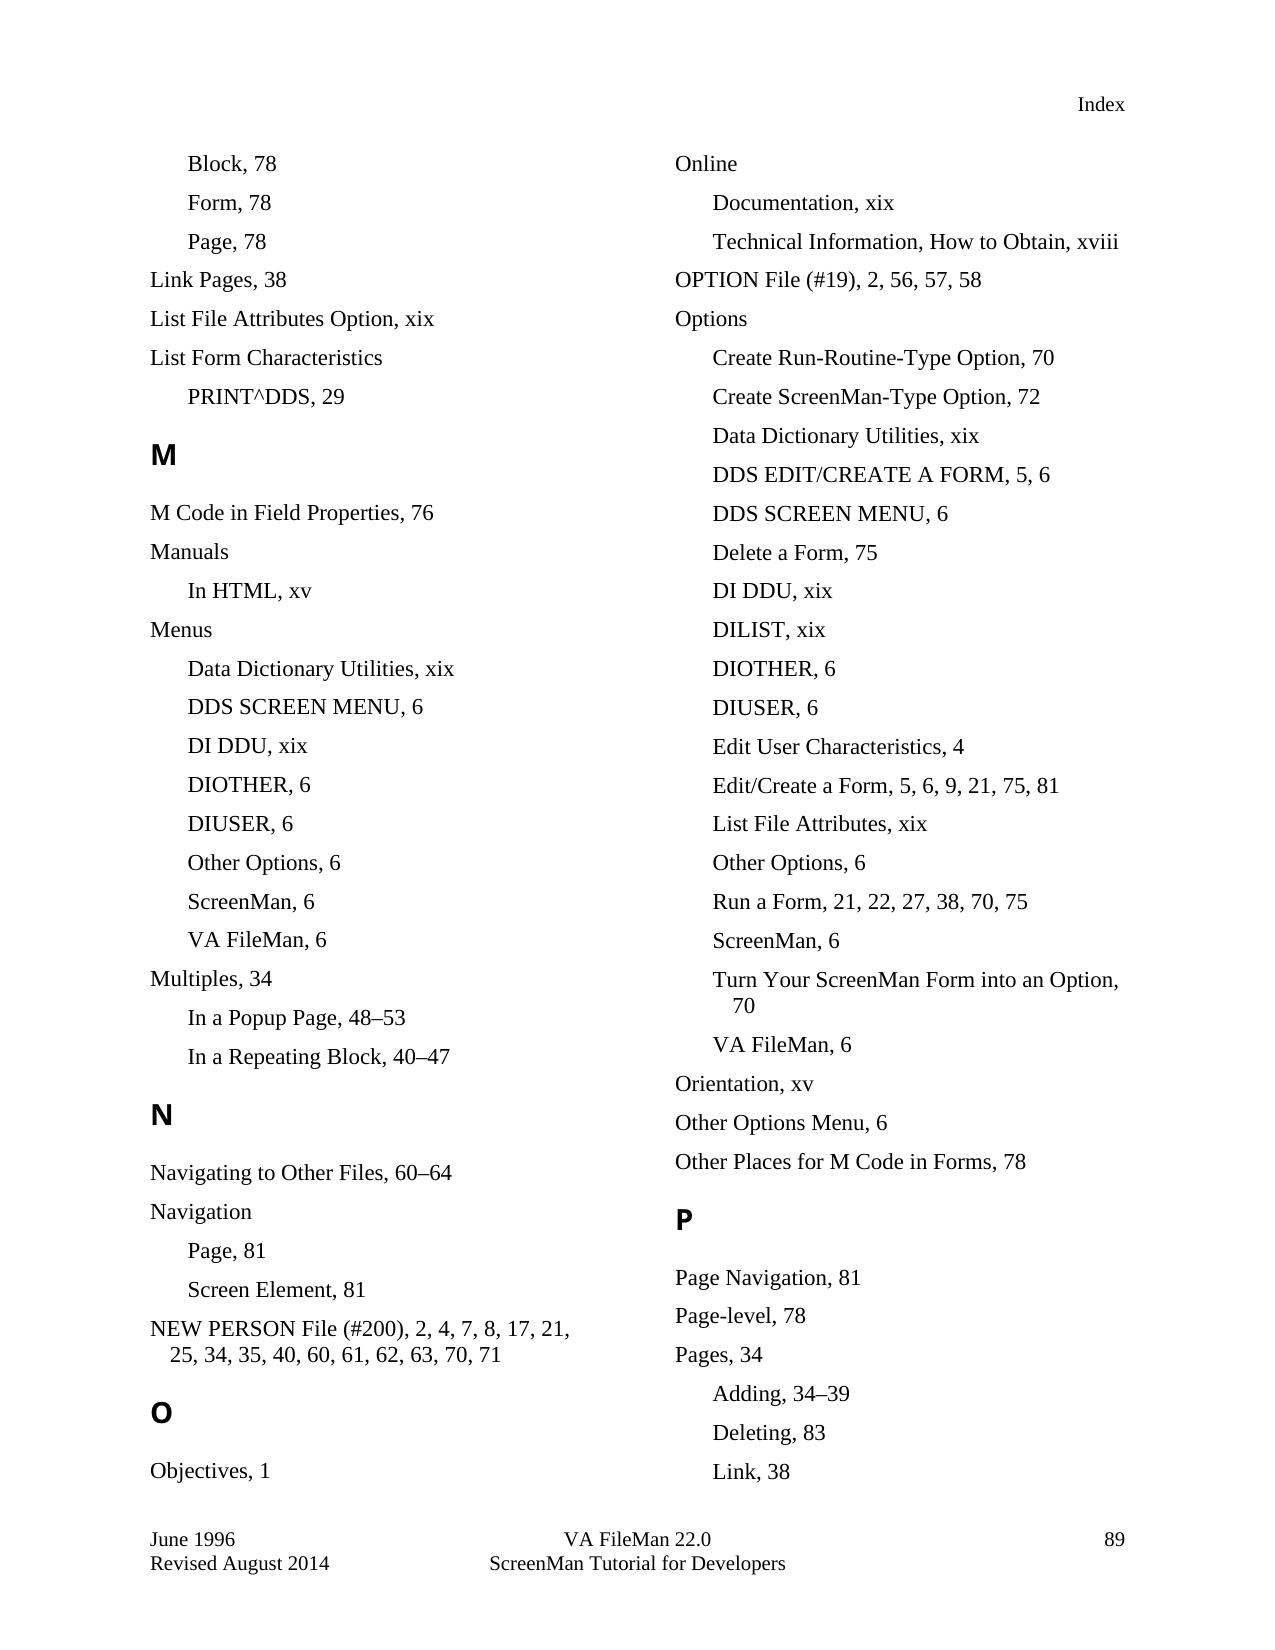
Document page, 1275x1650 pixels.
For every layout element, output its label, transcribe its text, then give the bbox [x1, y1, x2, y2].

text Turn Your ScreenMan Form into an Option, 70 [712, 966, 1125, 1019]
text Create ScreenMan-Type Option, 72 [712, 383, 1125, 409]
text Objectives, 1 [150, 1457, 600, 1483]
text VA FileMan, 6 [187, 927, 600, 953]
text DDS SCREEN MENU, 6 [712, 500, 1125, 526]
text Block, 78 [187, 150, 600, 176]
text List File Attributes Option, xix [150, 305, 600, 332]
text Run a Form, 21, 22, 27, 38, 70, 75 [712, 888, 1125, 914]
text In a Repeating Block, 40–47 [187, 1043, 600, 1069]
text List Form Characteristics [150, 344, 600, 371]
text Multiples, 34 [150, 965, 600, 992]
text M Code in Field Properties, 76 [150, 499, 600, 526]
text Link, 38 [712, 1458, 1125, 1484]
subtitle N [150, 1094, 600, 1134]
text VA FileMan, 6 [712, 1031, 1125, 1057]
text Manuals [150, 538, 600, 564]
text List File Attributes, xix [712, 811, 1125, 837]
text DI DDU, xix [712, 577, 1125, 604]
text Edit User Characteristics, 4 [712, 733, 1125, 759]
text DIUSER, 6 [712, 694, 1125, 720]
text Pages, 34 [675, 1341, 1125, 1368]
text DILIST, xix [712, 616, 1125, 643]
text DIOTHER, 6 [712, 655, 1125, 681]
text OPTION File (#19), 2, 56, 57, 58 [675, 267, 1125, 293]
text Adding, 34–39 [712, 1380, 1125, 1407]
text DDS SCREEN MENU, 6 [187, 693, 600, 720]
text Other Options, 6 [187, 849, 600, 875]
text Screen Element, 81 [187, 1276, 600, 1302]
text Menus [150, 616, 600, 642]
text Page Navigation, 81 [675, 1264, 1125, 1290]
text Page, 78 [187, 228, 600, 254]
text PRINT^DDS, 29 [187, 383, 600, 409]
text Navigating to Other Files, 60–64 [150, 1159, 600, 1186]
text Other Options Menu, 6 [675, 1109, 1125, 1135]
text Deleting, 83 [712, 1419, 1125, 1446]
text In a Popup Page, 48–53 [187, 1004, 600, 1031]
text Page-level, 78 [675, 1303, 1125, 1329]
text NEW PERSON File (#200), 2, 4, 7, 8, 17, 21, 25, 34, 35, 40, 60, 61, 62, 63, 70, 71 [150, 1314, 600, 1367]
subtitle O [150, 1392, 600, 1432]
text Other Places for M Code in Forms, 78 [675, 1148, 1125, 1174]
text Navigation [150, 1198, 600, 1224]
text In HTML, xv [187, 577, 600, 603]
text ScreenMan, 6 [712, 927, 1125, 953]
text Form, 78 [187, 189, 600, 215]
text Edit/Create a Form, 5, 6, 9, 21, 75, 81 [712, 772, 1125, 798]
text Data Dictionary Utilities, xix [187, 654, 600, 681]
text Orientation, xv [675, 1070, 1125, 1096]
subtitle P [675, 1199, 1125, 1239]
text Technical Information, How to Obtain, xviii [712, 228, 1125, 254]
subtitle M [150, 434, 600, 474]
text DIUSER, 6 [187, 810, 600, 836]
text Options [675, 305, 1125, 332]
text Link Pages, 38 [150, 267, 600, 293]
text ScreenMan, 6 [187, 888, 600, 914]
text DIOTHER, 6 [187, 771, 600, 797]
text DI DDU, xix [187, 732, 600, 759]
text Delete a Form, 75 [712, 538, 1125, 565]
text Other Options, 6 [712, 849, 1125, 876]
text Online [675, 150, 1125, 176]
text Page, 81 [187, 1237, 600, 1263]
text Documentation, xix [712, 189, 1125, 215]
text Create Run-Routine-Type Option, 70 [712, 344, 1125, 371]
text DDS EDIT/CREATE A FORM, 5, 6 [712, 461, 1125, 487]
text Data Dictionary Utilities, xix [712, 422, 1125, 448]
